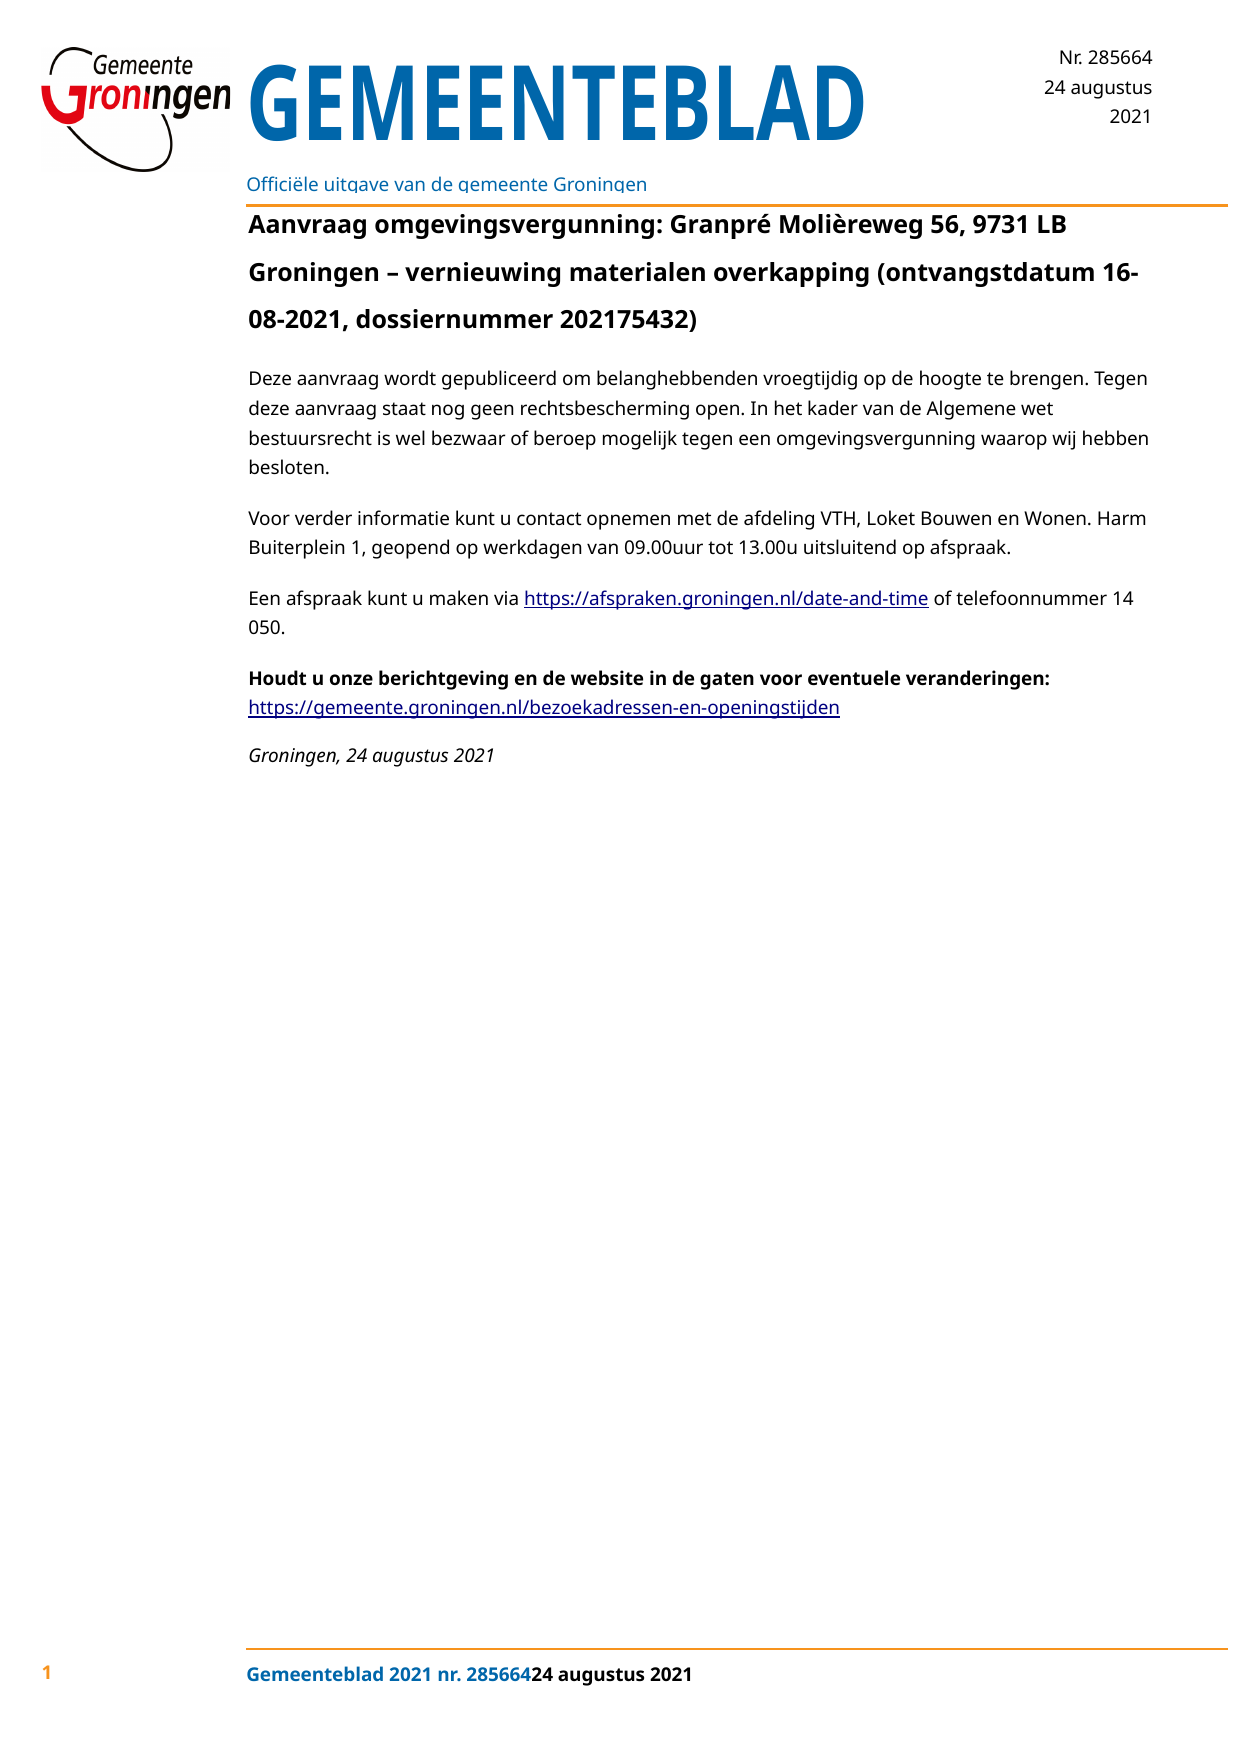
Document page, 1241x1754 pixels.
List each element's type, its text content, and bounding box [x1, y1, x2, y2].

text Voor verder informatie kunt u contact opnemen met de afdeling VTH, Loket Bouwen en Wonen. Harm Buiterplein 1, geopend op werkdagen van 09.00uur tot 13.00u uitsluitend op afspraak. [248, 505, 1152, 560]
picture [41, 47, 231, 172]
text Een afspraak kunt u maken via https://afspraken.groningen.nl/date-and-time of telefoonnummer 14 050. [248, 585, 1152, 640]
text Deze aanvraag wordt gepubliceerd om belanghebbenden vroegtijdig op de hoogte te brengen. Tegen deze aanvraag staat nog geen rechtsbescherming open. In het kader van de Algemene wet bestuursrecht is wel bezwaar of beroep mogelijk tegen een omgevingsvergunning waarop wij hebben besloten. [248, 366, 1152, 480]
text Houdt u onze berichtgeving en de website in de gaten voor eventuele veranderingen: https://gemeente.groningen.nl/bezoekadressen-en-openingstijden [248, 665, 1152, 720]
text Groningen, 24 augustus 2021 [248, 742, 1152, 768]
text Aanvraag omgevingsvergunning: Granpré Molièreweg 56, 9731 LB Groningen – vernieuwing materialen overkapping (ontvangstdatum 16-08-2021, dossiernummer 202175432) [248, 207, 1152, 336]
